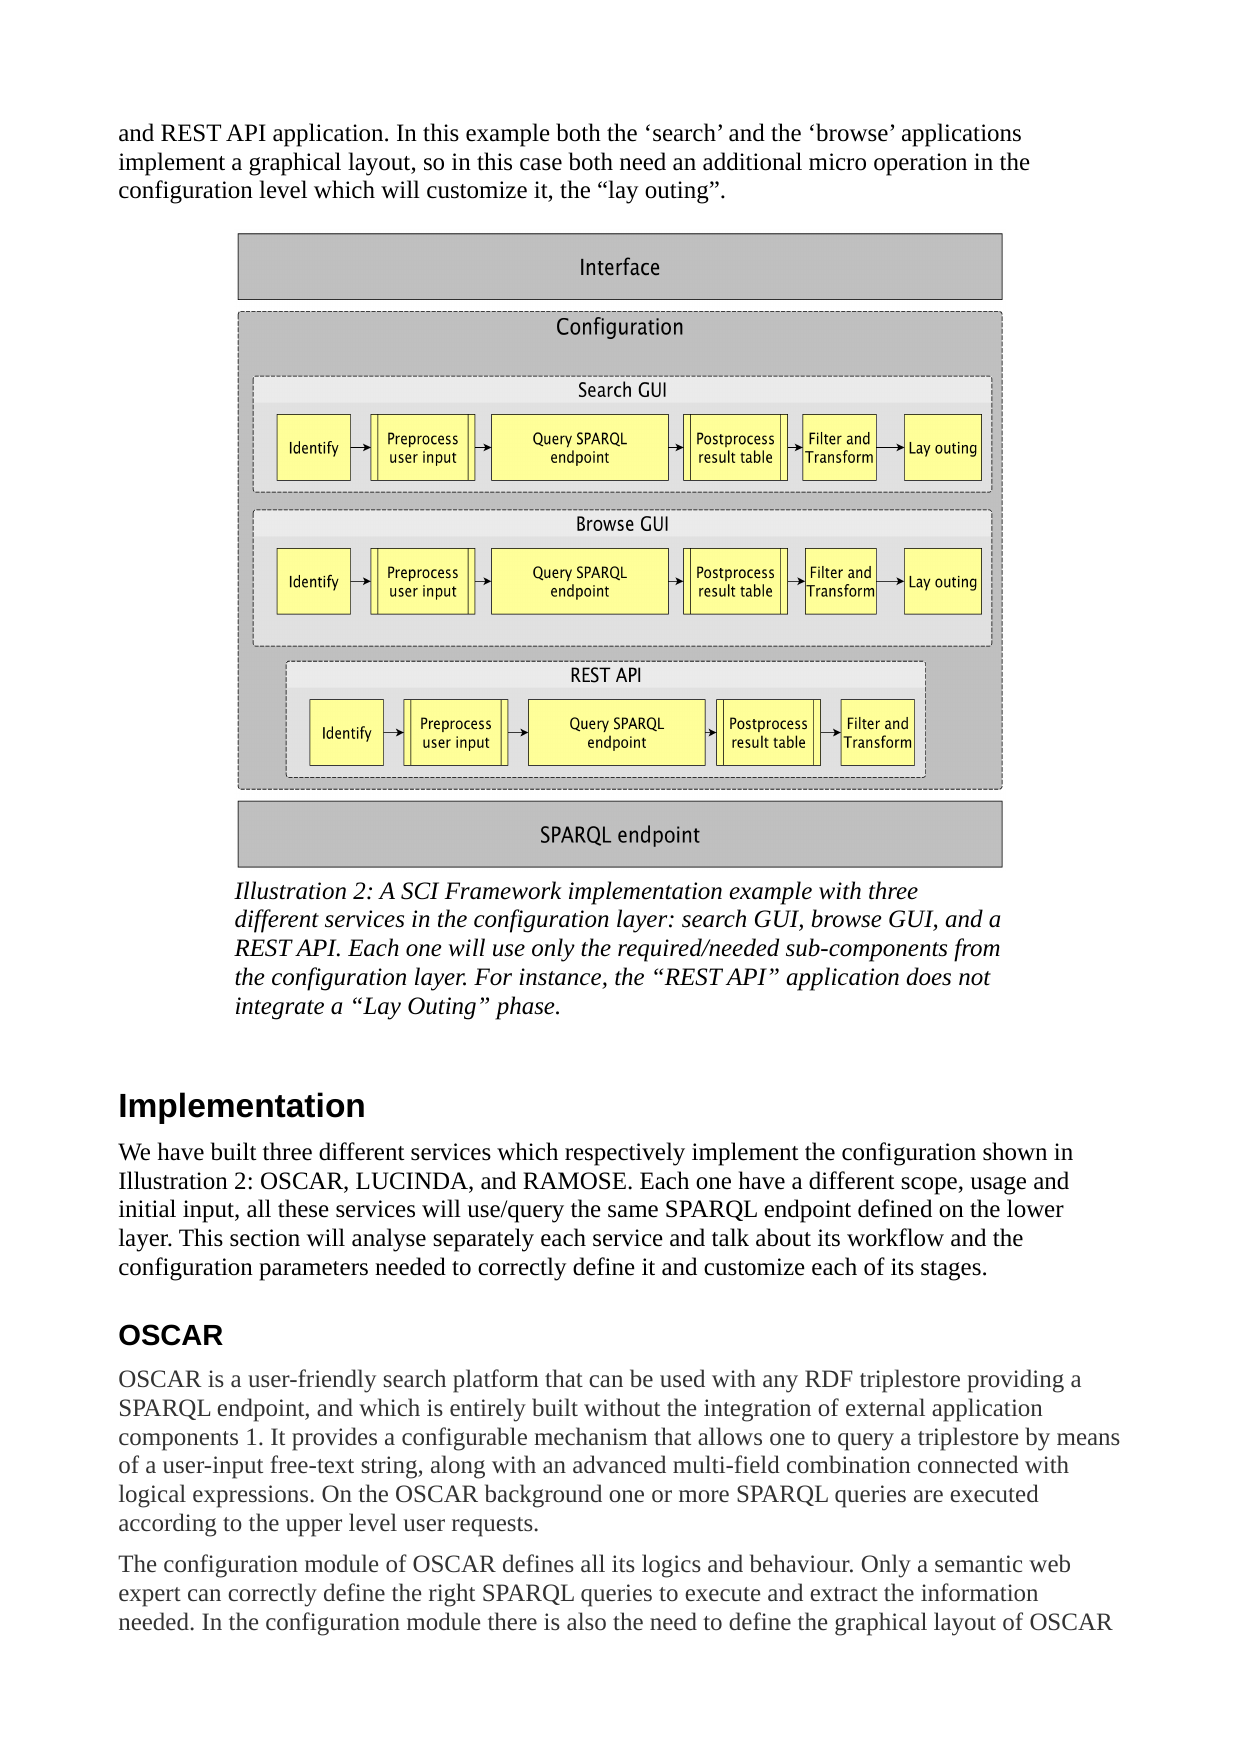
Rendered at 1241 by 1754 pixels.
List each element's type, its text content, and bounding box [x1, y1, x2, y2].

text Illustration 2: A SCI Framework implementation example with three different services in the configuration layer: search GUI, browse GUI, and a REST API. Each one will use only the required/needed sub-components from the configuration layer. For instance, the “REST API” application does not integrate a “Lay Outing” phase. [234, 871, 1006, 1019]
text and REST API application. In this example both the ‘search’ and the ‘browse’ applications implement a graphical layout, so in this case both need an additional micro operation in the configuration level which will customize it, the “lay outing”. [118, 118, 1122, 204]
text The configuration module of OSCAR defines all its logics and behaviour. Only a semantic web expert can correctly define the right SPARQL queries to execute and extract the information needed. In the configuration module there is also the need to define the graphical layout of OSCAR [118, 1549, 1122, 1636]
subtitle Implementation [118, 1086, 1122, 1124]
text We have built three different services which respectively implement the configuration shown in Illustration 2: OSCAR, LUCINDA, and RAMOSE. Each one have a different scope, usage and initial input, all these services will use/query the same SPARQL endpoint defined on the lower layer. This section will analyse separately each service and talk about its workflow and the configuration parameters needed to correctly define it and customize each of its stages. [118, 1137, 1122, 1281]
picture [234, 229, 1006, 871]
text OSCAR is a user-friendly search platform that can be used with any RDF triplestore providing a SPARQL endpoint, and which is entirely built without the integration of external application components 1. It provides a configurable mechanism that allows one to query a triplestore by means of a user-input free-text string, along with an advanced multi-field combination connected with logical expressions. On the OSCAR background one or more SPARQL queries are executed according to the upper level user requests. [118, 1364, 1122, 1537]
subtitle OSCAR [118, 1318, 1122, 1352]
